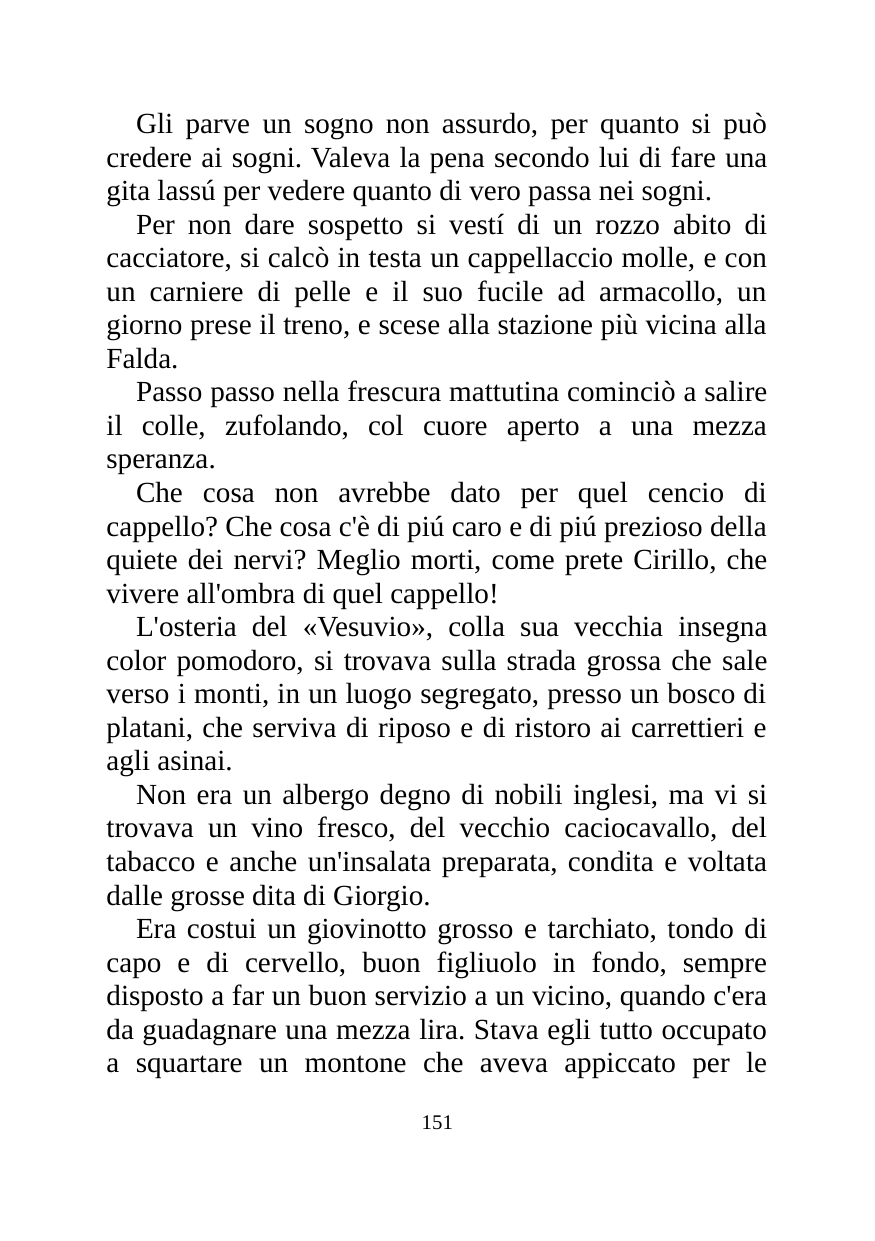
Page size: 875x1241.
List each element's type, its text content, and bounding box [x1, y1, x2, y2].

text Che cosa non avrebbe dato per quel cencio di cappello? Che cosa c'è di piú caro e di piú prezioso della quiete dei nervi? Meglio morti, come prete Cirillo, che vivere all'ombra di quel cappello! [106, 475, 768, 609]
text Passo passo nella frescura mattutina cominciò a salire il colle, zufolando, col cuore aperto a una mezza speranza. [106, 374, 768, 475]
text L'osteria del «Vesuvio», colla sua vecchia insegna color pomodoro, si trovava sulla strada grossa che sale verso i monti, in un luogo segregato, presso un bosco di platani, che serviva di riposo e di ristoro ai carrettieri e agli asinai. [106, 609, 768, 777]
text Non era un albergo degno di nobili inglesi, ma vi si trovava un vino fresco, del vecchio caciocavallo, del tabacco e anche un'insalata preparata, condita e voltata dalle grosse dita di Giorgio. [106, 777, 768, 911]
text Per non dare sospetto si vestí di un rozzo abito di cacciatore, si calcò in testa un cappellaccio molle, e con un carniere di pelle e il suo fucile ad armacollo, un giorno prese il treno, e scese alla stazione più vicina alla Falda. [106, 207, 768, 374]
text Era costui un giovinotto grosso e tarchiato, tondo di capo e di cervello, buon figliuolo in fondo, sempre disposto a far un buon servizio a un vicino, quando c'era da guadagnare una mezza lira. Stava egli tutto occupato a squartare un montone che aveva appiccato per le [106, 911, 768, 1079]
text Gli parve un sogno non assurdo, per quanto si può credere ai sogni. Valeva la pena secondo lui di fare una gita lassú per vedere quanto di vero passa nei sogni. [106, 106, 768, 207]
